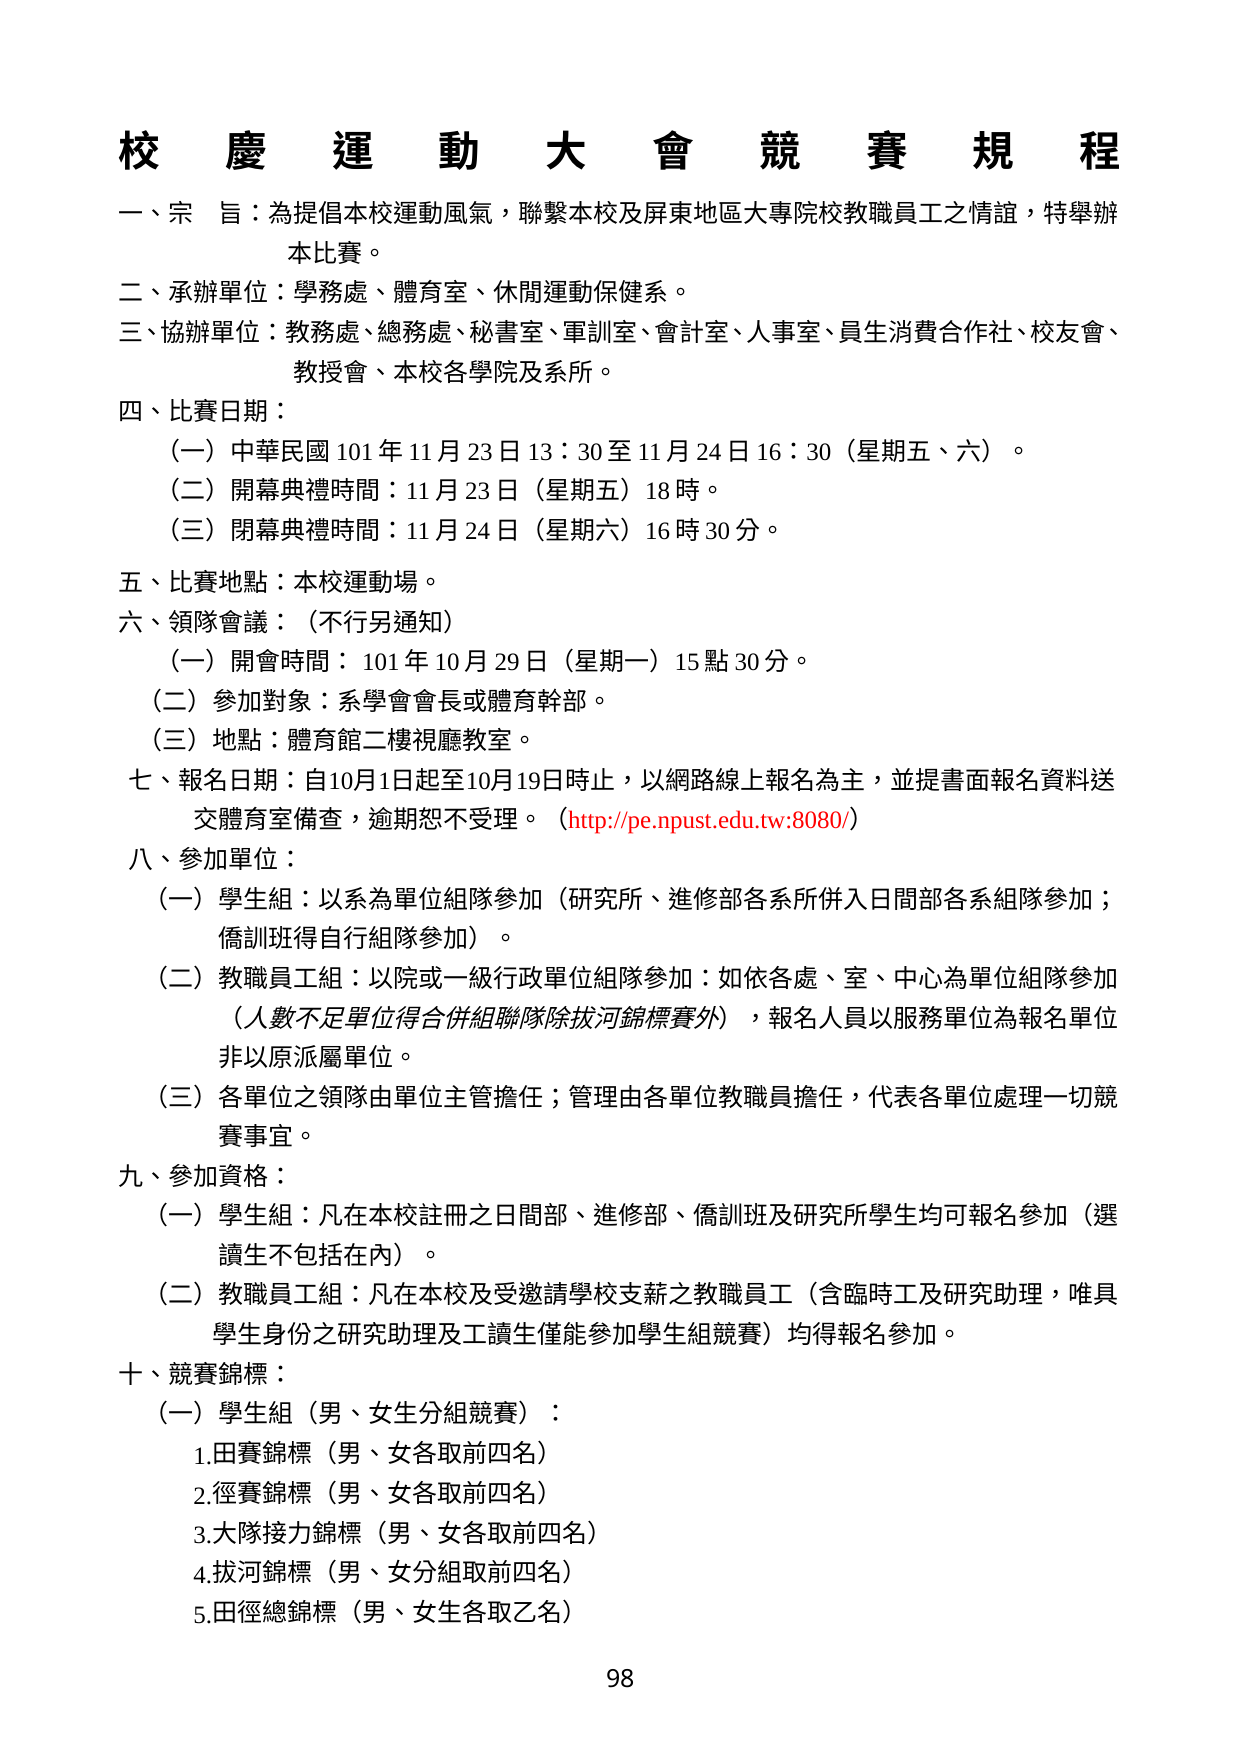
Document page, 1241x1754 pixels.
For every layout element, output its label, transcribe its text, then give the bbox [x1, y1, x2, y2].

text （二）教職員工組：凡在本校及受邀請學校支薪之教職員工（含臨時工及研究助理，唯具學生身份之研究助理及工讀生僅能參加學生組競賽）均得報名參加。 [118, 1272, 1122, 1351]
text 3.大隊接力錦標（男、女各取前四名） [118, 1510, 1122, 1549]
text 十、競賽錦標： [118, 1351, 1122, 1391]
text 5.田徑總錦標（男、女生各取乙名） [118, 1589, 1122, 1628]
text （三）地點：體育館二樓視廳教室。 [118, 718, 1122, 758]
text （二）開幕典禮時間：11月23日（星期五）18時。 [156, 468, 1122, 508]
text 一、宗 旨：為提倡本校運動風氣，聯繫本校及屏東地區大專院校教職員工之情誼，特舉辦本比賽。 [118, 191, 1122, 270]
text 1.田賽錦標（男、女各取前四名） [118, 1431, 1122, 1470]
text （二）參加對象：系學會會長或體育幹部。 [118, 678, 1122, 718]
text 4.拔河錦標（男、女分組取前四名） [118, 1549, 1122, 1589]
text 校慶運動大會競賽規程 [118, 118, 1122, 178]
text 四、比賽日期： [118, 389, 1122, 428]
text 二、承辦單位：學務處、體育室、休閒運動保健系。 [118, 270, 1122, 310]
text （一）學生組（男、女生分組競賽）： [118, 1391, 1122, 1431]
text 九、參加資格： [118, 1153, 1122, 1193]
text （一）開會時間： 101年10月29日（星期一）15點30分。 [118, 639, 1122, 678]
text 八、參加單位： [128, 837, 1120, 876]
text （三）閉幕典禮時間：11月24日（星期六）16時30分。 [118, 508, 1122, 547]
text （一）學生組：以系為單位組隊參加（研究所、進修部各系所併入日間部各系組隊參加；僑訓班得自行組隊參加）。 [143, 876, 1122, 956]
text 六、領隊會議：（不行另通知） [118, 599, 1122, 639]
text （二）教職員工組：以院或一級行政單位組隊參加：如依各處、室、中心為單位組隊參加（人數不足單位得合併組聯隊除拔河錦標賽外），報名人員以服務單位為報名單位非以原派屬單位。 [143, 956, 1122, 1074]
text 七、報名日期：自10月1日起至10月19日時止，以網路線上報名為主，並提書面報名資料送交體育室備查，逾期恕不受理。（http://pe.npust.edu.tw:8080/） [128, 758, 1120, 837]
text （一）中華民國101年11月23日13：30至11月24日16：30（星期五、六）。 [156, 428, 1122, 468]
text （三）各單位之領隊由單位主管擔任；管理由各單位教職員擔任，代表各單位處理一切競賽事宜。 [118, 1074, 1122, 1153]
text 五、比賽地點：本校運動場。 [118, 560, 1122, 599]
text 三、協辦單位：教務處、總務處、秘書室、軍訓室、會計室、人事室、員生消費合作社、校友會、教授會、本校各學院及系所。 [118, 310, 1122, 389]
text 2.徑賽錦標（男、女各取前四名） [118, 1470, 1122, 1510]
text （一）學生組：凡在本校註冊之日間部、進修部、僑訓班及研究所學生均可報名參加（選讀生不包括在內）。 [118, 1193, 1122, 1272]
